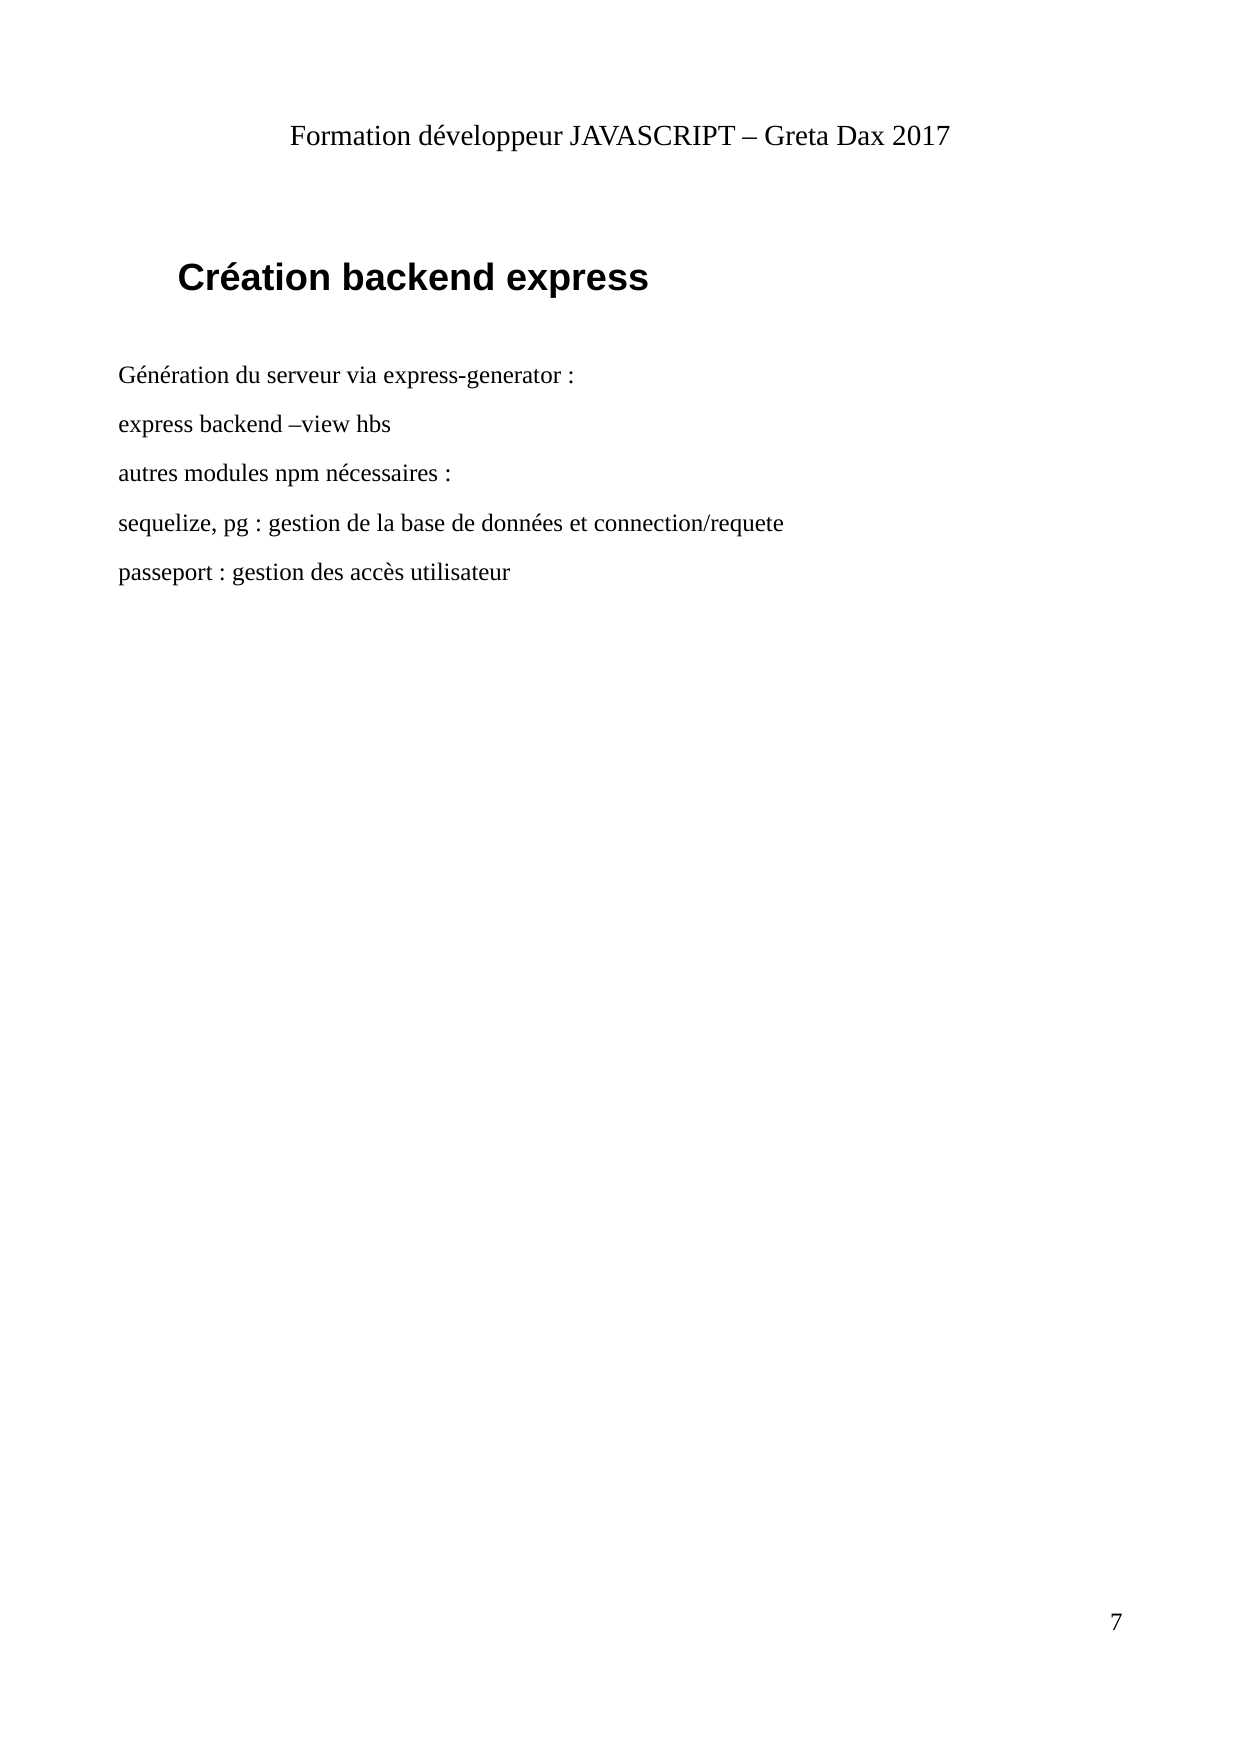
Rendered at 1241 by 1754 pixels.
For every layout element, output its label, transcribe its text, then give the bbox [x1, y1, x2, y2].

text sequelize, pg : gestion de la base de données et connection/requete [118, 508, 1122, 536]
subtitle Création backend express [177, 255, 1122, 299]
text Génération du serveur via express-generator : [118, 360, 1122, 389]
text autres modules npm nécessaires : [118, 458, 1122, 487]
text express backend –view hbs [118, 409, 1122, 438]
text passeport : gestion des accès utilisateur [118, 557, 1122, 585]
